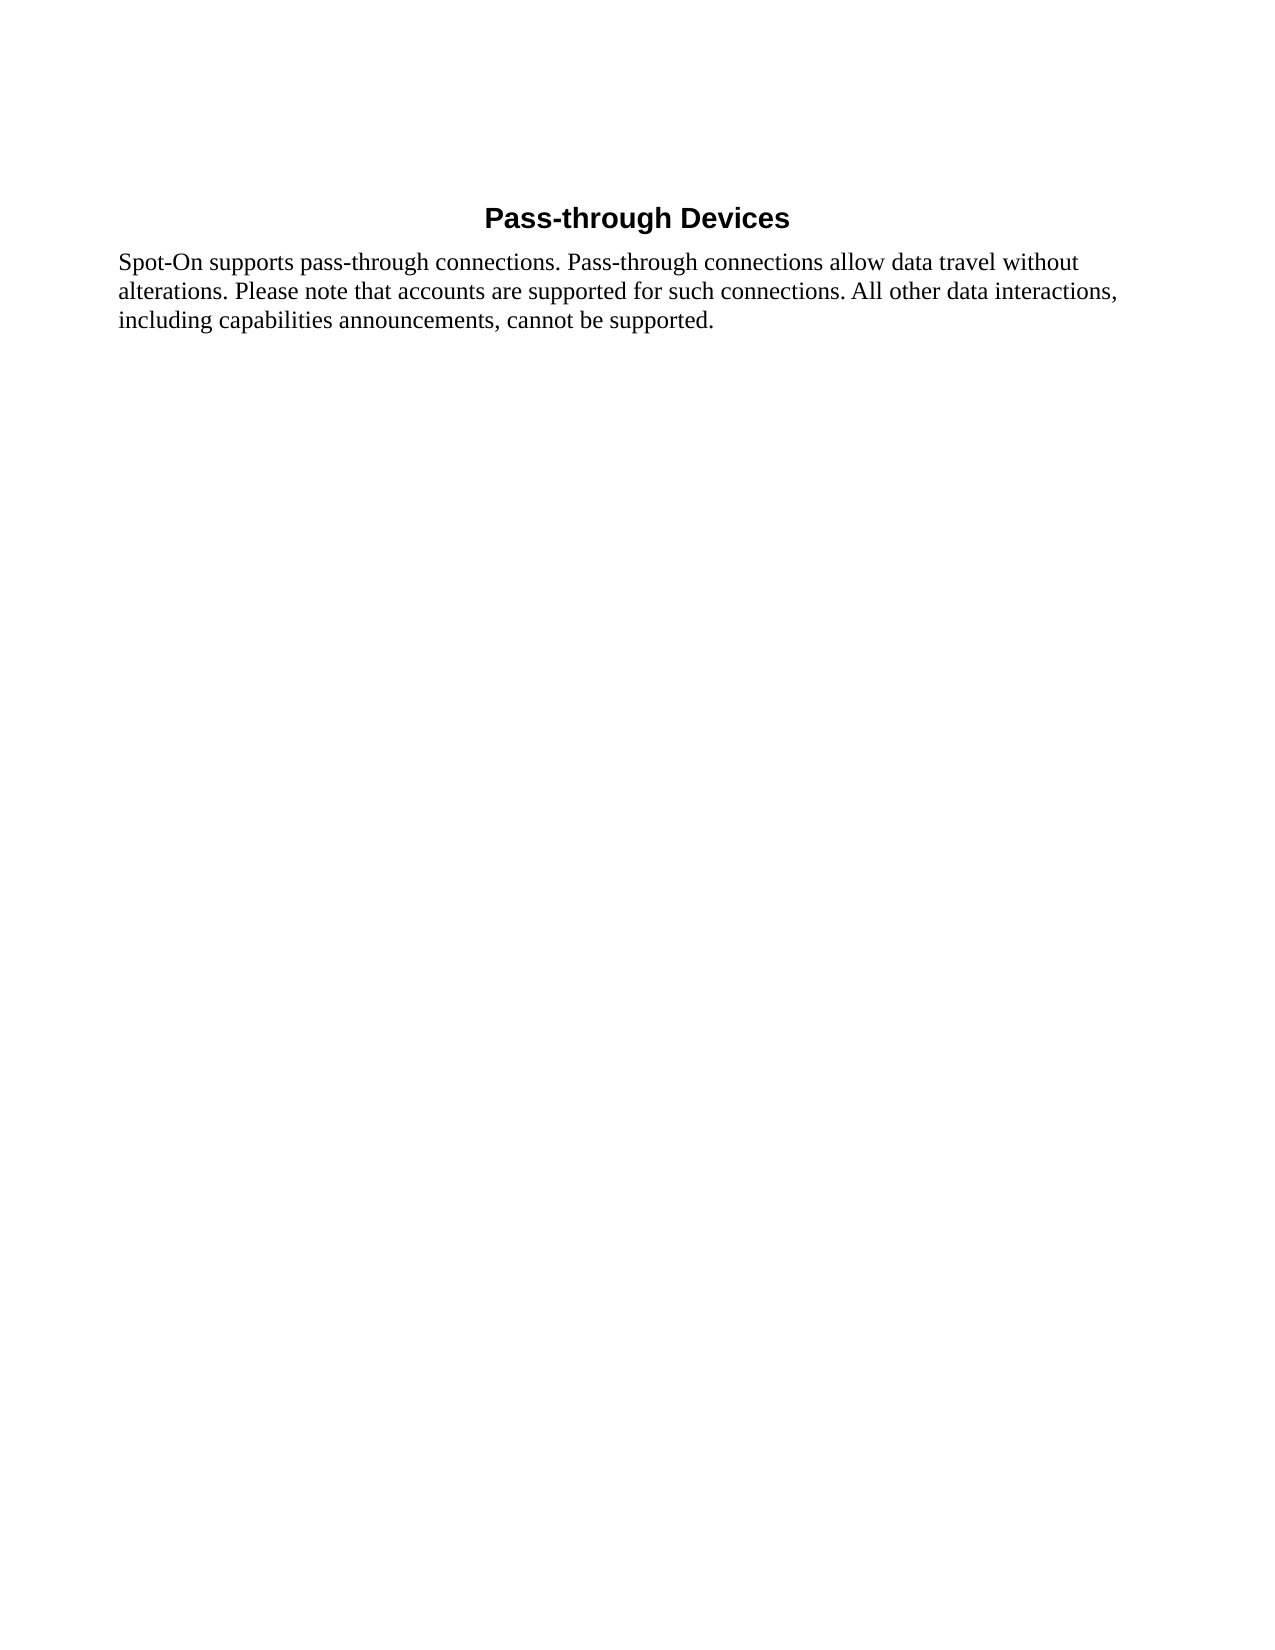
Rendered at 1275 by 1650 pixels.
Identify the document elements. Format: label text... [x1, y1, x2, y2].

subtitle Pass-through Devices [118, 201, 1157, 235]
text Spot-On supports pass-through connections. Pass-through connections allow data travel without alterations. Please note that accounts are supported for such connections. All other data interactions, including capabilities announcements, cannot be supported. [118, 247, 1157, 334]
